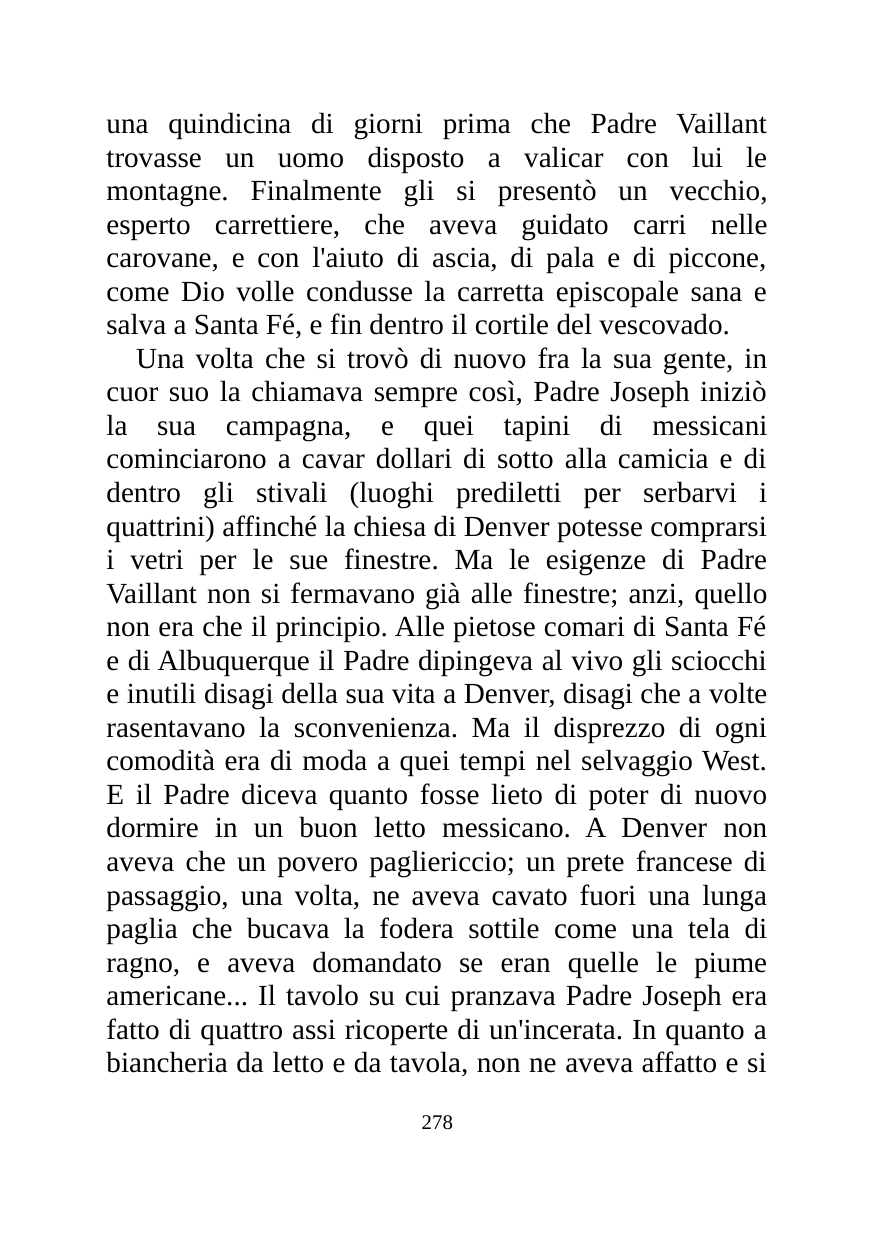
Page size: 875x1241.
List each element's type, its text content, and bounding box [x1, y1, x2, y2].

text Una volta che si trovò di nuovo fra la sua gente, in cuor suo la chiamava sempre così, Padre Joseph iniziò la sua campagna, e quei tapini di messicani cominciarono a cavar dollari di sotto alla camicia e di dentro gli stivali (luoghi prediletti per serbarvi i quattrini) affinché la chiesa di Denver potesse comprarsi i vetri per le sue finestre. Ma le esigenze di Padre Vaillant non si fermavano già alle finestre; anzi, quello non era che il principio. Alle pietose comari di Santa Fé e di Albuquerque il Padre dipingeva al vivo gli sciocchi e inutili disagi della sua vita a Denver, disagi che a volte rasentavano la sconvenienza. Ma il disprezzo di ogni comodità era di moda a quei tempi nel selvaggio West. E il Padre diceva quanto fosse lieto di poter di nuovo dormire in un buon letto messicano. A Denver non aveva che un povero pagliericcio; un prete francese di passaggio, una volta, ne aveva cavato fuori una lunga paglia che bucava la fodera sottile come una tela di ragno, e aveva domandato se eran quelle le piume americane... Il tavolo su cui pranzava Padre Joseph era fatto di quattro assi ricoperte di un'incerata. In quanto a biancheria da letto e da tavola, non ne aveva affatto e si [106, 341, 768, 1079]
text una quindicina di giorni prima che Padre Vaillant trovasse un uomo disposto a valicar con lui le montagne. Finalmente gli si presentò un vecchio, esperto carrettiere, che aveva guidato carri nelle carovane, e con l'aiuto di ascia, di pala e di piccone, come Dio volle condusse la carretta episcopale sana e salva a Santa Fé, e fin dentro il cortile del vescovado. [106, 106, 768, 341]
